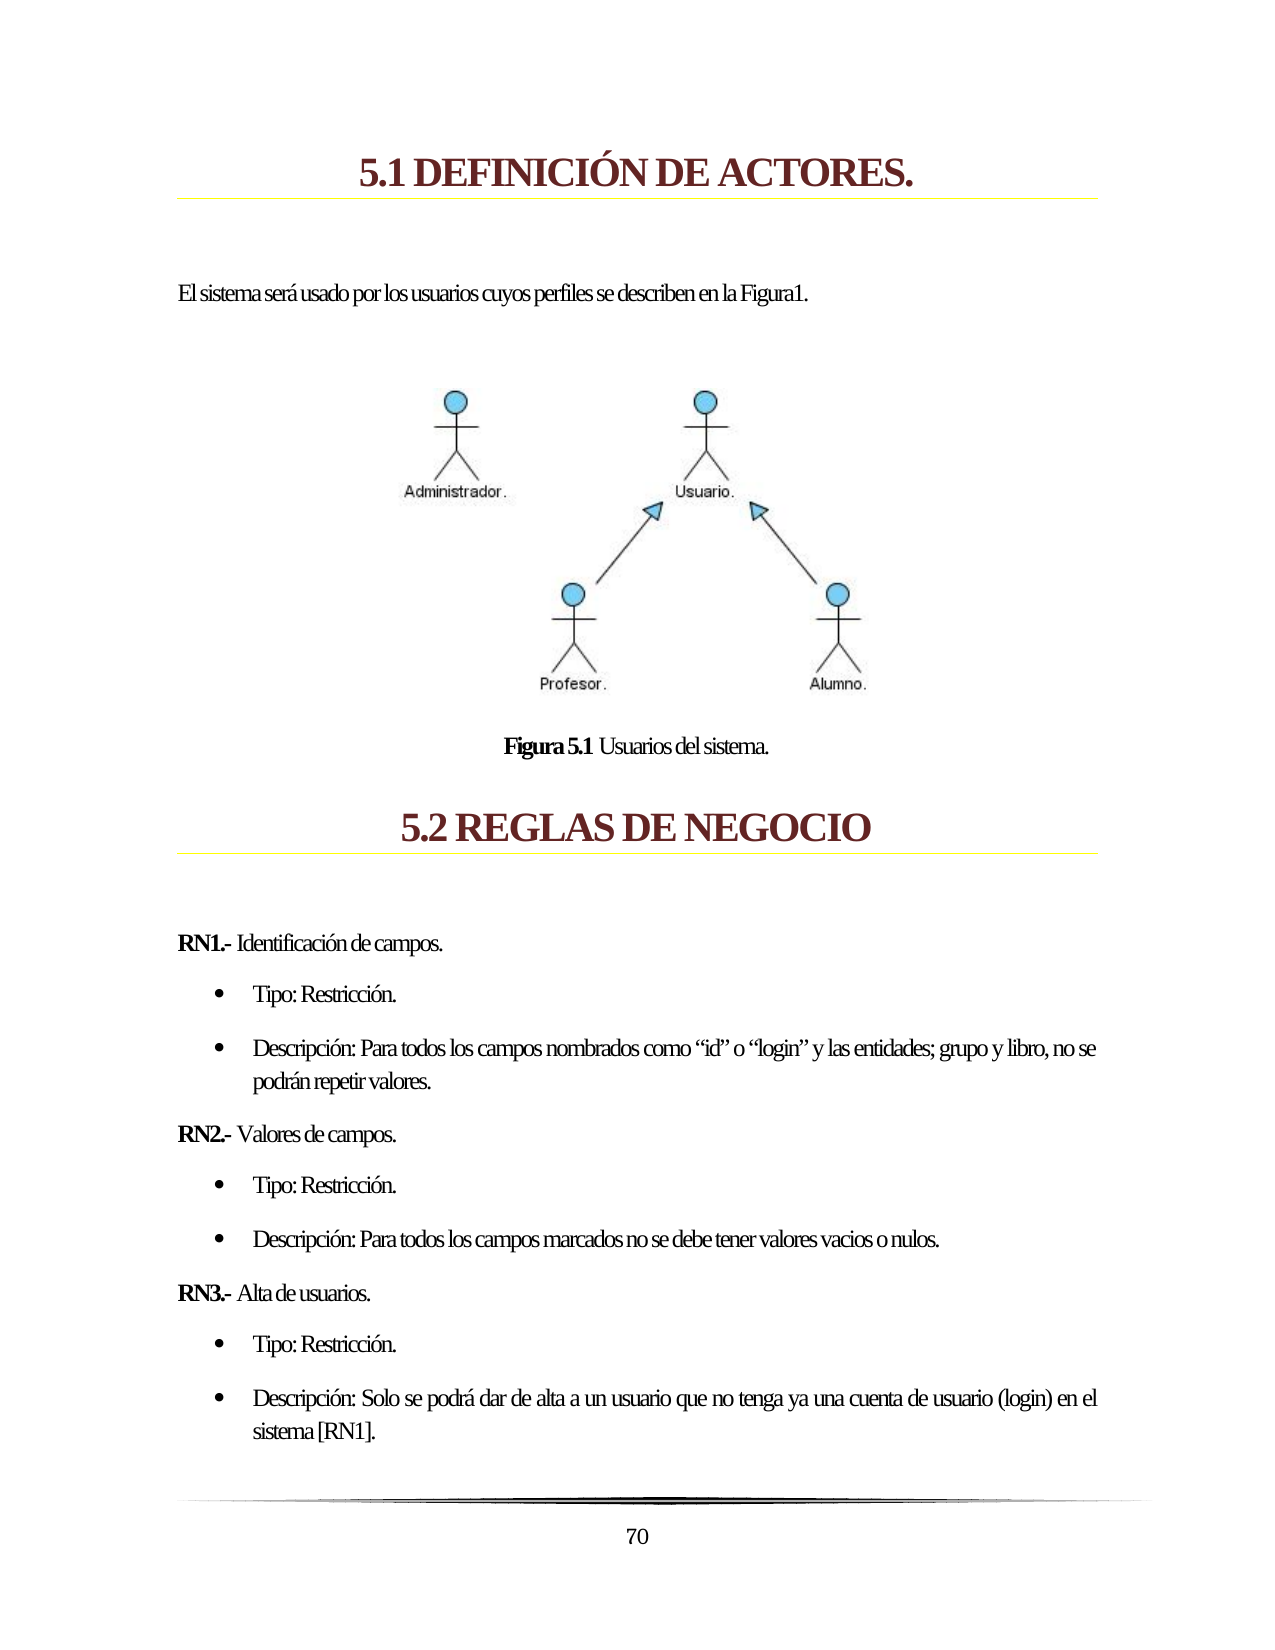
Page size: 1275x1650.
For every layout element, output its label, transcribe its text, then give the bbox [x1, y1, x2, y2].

list Tipo: Restricción. [215, 979, 1098, 1008]
list Tipo: Restricción. [215, 1329, 1098, 1358]
text Figura 5.1 Usuarios del sistema. [177, 731, 1098, 760]
picture [387, 388, 888, 700]
subtitle 5.1 Definición de actores. [177, 148, 1098, 198]
list Descripción: Solo se podrá dar de alta a un usuario que no tenga ya una cuenta de usuario (login) en el sistema [RN1]. [215, 1383, 1098, 1445]
list Descripción: Para todos los campos nombrados como “id” o “login” y las entidades; grupo y libro, no se podrán repetir valores. [215, 1033, 1098, 1094]
subtitle 5.2 Reglas de negocio [177, 803, 1098, 853]
text El sistema será usado por los usuarios cuyos perfiles se describen en la Figura1. [177, 278, 1098, 307]
list Tipo: Restricción. [215, 1171, 1098, 1199]
text RN2.- Valores de campos. [177, 1119, 1098, 1148]
text RN1.- Identificación de campos. [177, 928, 1098, 957]
list Descripción: Para todos los campos marcados no se debe tener valores vacios o nulos. [215, 1224, 1098, 1253]
text RN3.- Alta de usuarios. [177, 1278, 1098, 1307]
picture [177, 1497, 1153, 1505]
